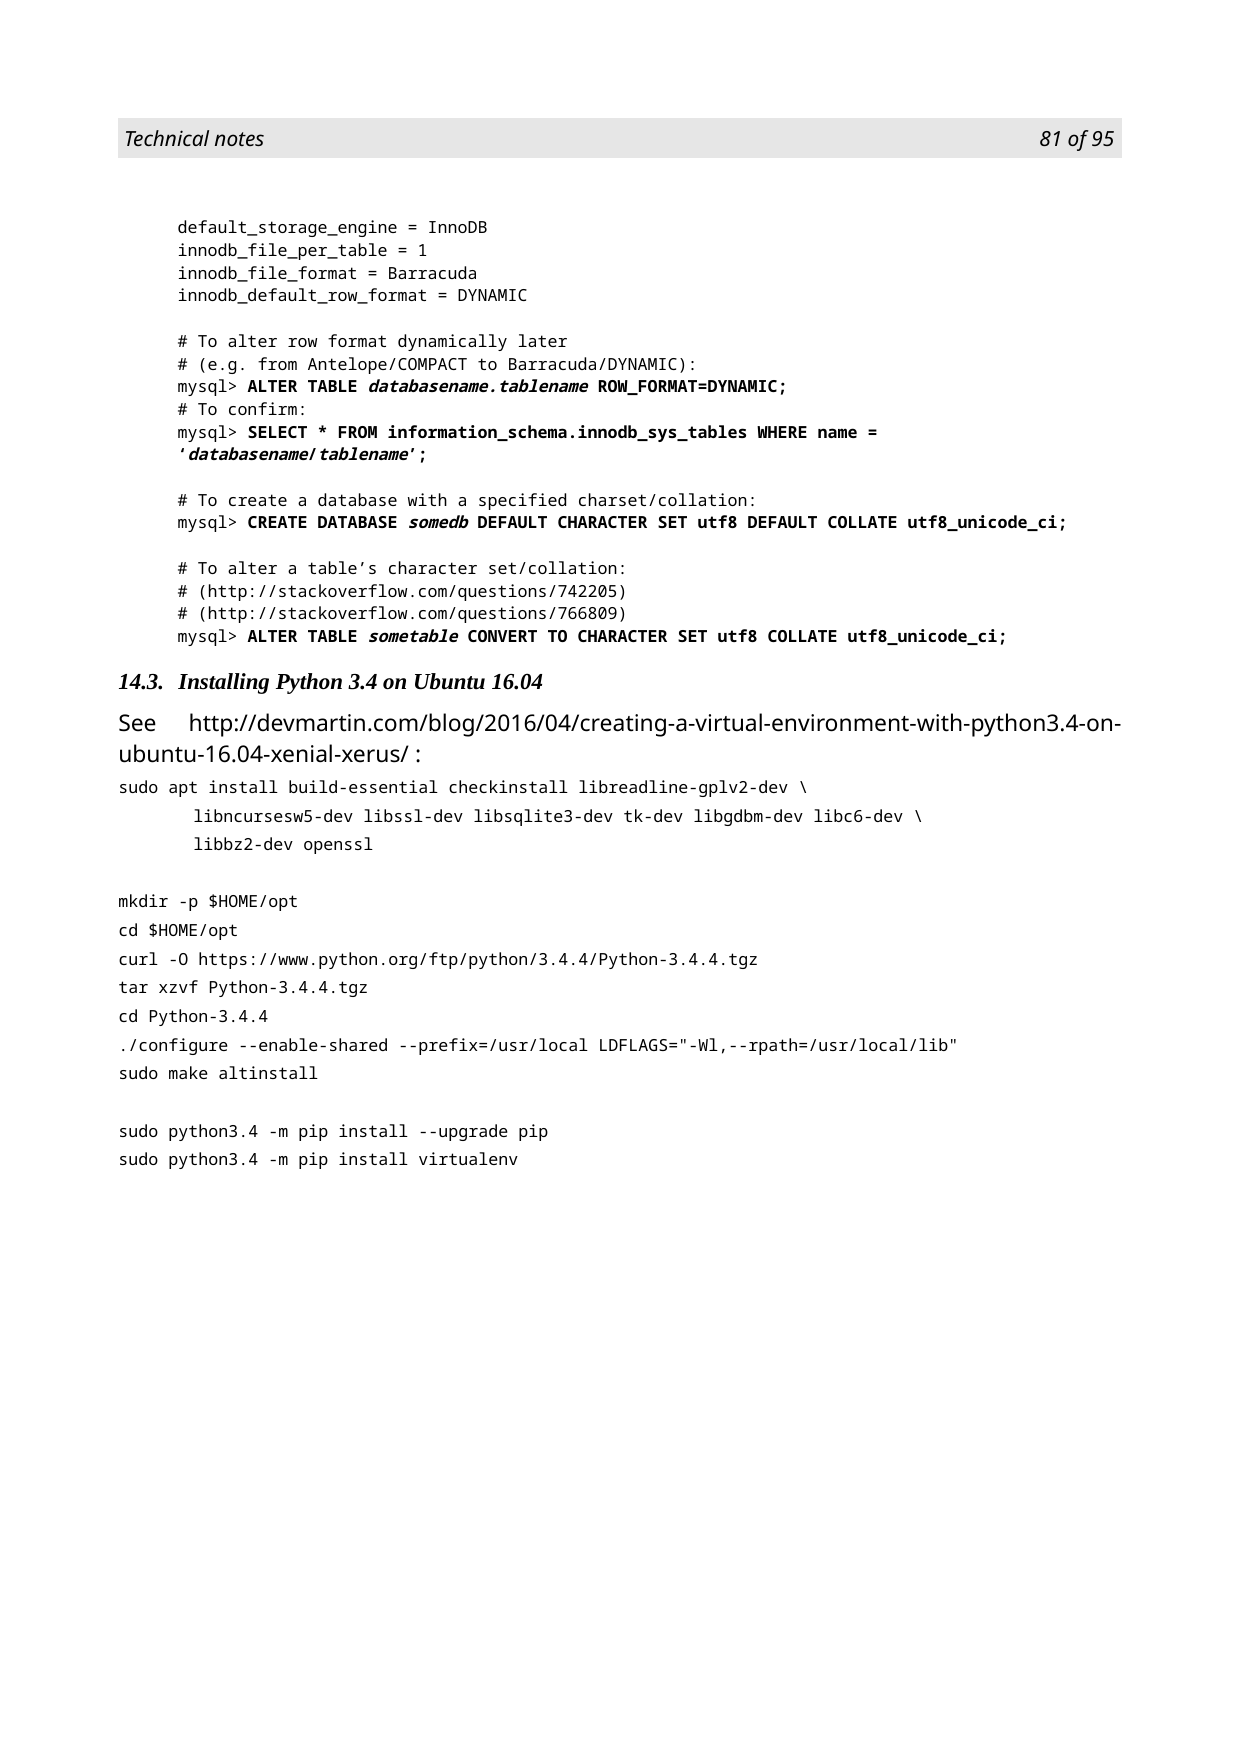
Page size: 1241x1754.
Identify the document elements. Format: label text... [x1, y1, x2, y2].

text innodb_file_format = Barracuda [177, 261, 1122, 284]
text innodb_file_per_table = 1 [177, 239, 1122, 261]
text mysql> CREATE DATABASE somedb DEFAULT CHARACTER SET utf8 DEFAULT COLLATE utf8_unicode_ci; [177, 511, 1122, 534]
text libbz2-dev openssl [118, 833, 1122, 856]
text # (http://stackoverflow.com/questions/766809) [177, 602, 1122, 625]
text # (e.g. from Antelope/COMPACT to Barracuda/DYNAMIC): [177, 352, 1122, 375]
text mysql> ALTER TABLE databasename.tablename ROW_FORMAT=DYNAMIC; [177, 375, 1122, 398]
text mysql> ALTER TABLE sometable CONVERT TO CHARACTER SET utf8 COLLATE utf8_unicode_ci; [177, 625, 1122, 647]
text default_storage_engine = InnoDB [177, 216, 1122, 239]
text libncursesw5-dev libssl-dev libsqlite3-dev tk-dev libgdbm-dev libc6-dev \ [118, 804, 1122, 827]
text tar xzvf Python-3.4.4.tgz [118, 976, 1122, 999]
text # To alter row format dynamically later [177, 329, 1122, 352]
text innodb_default_row_format = DYNAMIC [177, 284, 1122, 307]
text # (http://stackoverflow.com/questions/742205) [177, 579, 1122, 602]
text See http://devmartin.com/blog/2016/04/creating-a-virtual-environment-with-python3.4-on-ubuntu-16.04-xenial-xerus/ : [118, 707, 1122, 769]
text # To confirm: [177, 398, 1122, 420]
text sudo python3.4 -m pip install virtualenv [118, 1148, 1122, 1171]
text sudo python3.4 -m pip install --upgrade pip [118, 1119, 1122, 1142]
text # To create a database with a specified charset/collation: [177, 488, 1122, 511]
text mysql> SELECT * FROM information_schema.innodb_sys_tables WHERE name = ‘databasename/tablename’; [177, 420, 1122, 466]
subtitle Installing Python 3.4 on Ubuntu 16.04 [118, 668, 1122, 694]
text sudo apt install build-essential checkinstall libreadline-gplv2-dev \ [118, 776, 1122, 798]
text curl -O https://www.python.org/ftp/python/3.4.4/Python-3.4.4.tgz [118, 947, 1122, 970]
text cd $HOME/opt [118, 919, 1122, 941]
text sudo make altinstall [118, 1062, 1122, 1085]
text mkdir -p $HOME/opt [118, 890, 1122, 913]
text ./configure --enable-shared --prefix=/usr/local LDFLAGS="-Wl,--rpath=/usr/local/lib" [118, 1033, 1122, 1056]
text # To alter a table’s character set/collation: [177, 557, 1122, 579]
text cd Python-3.4.4 [118, 1005, 1122, 1027]
